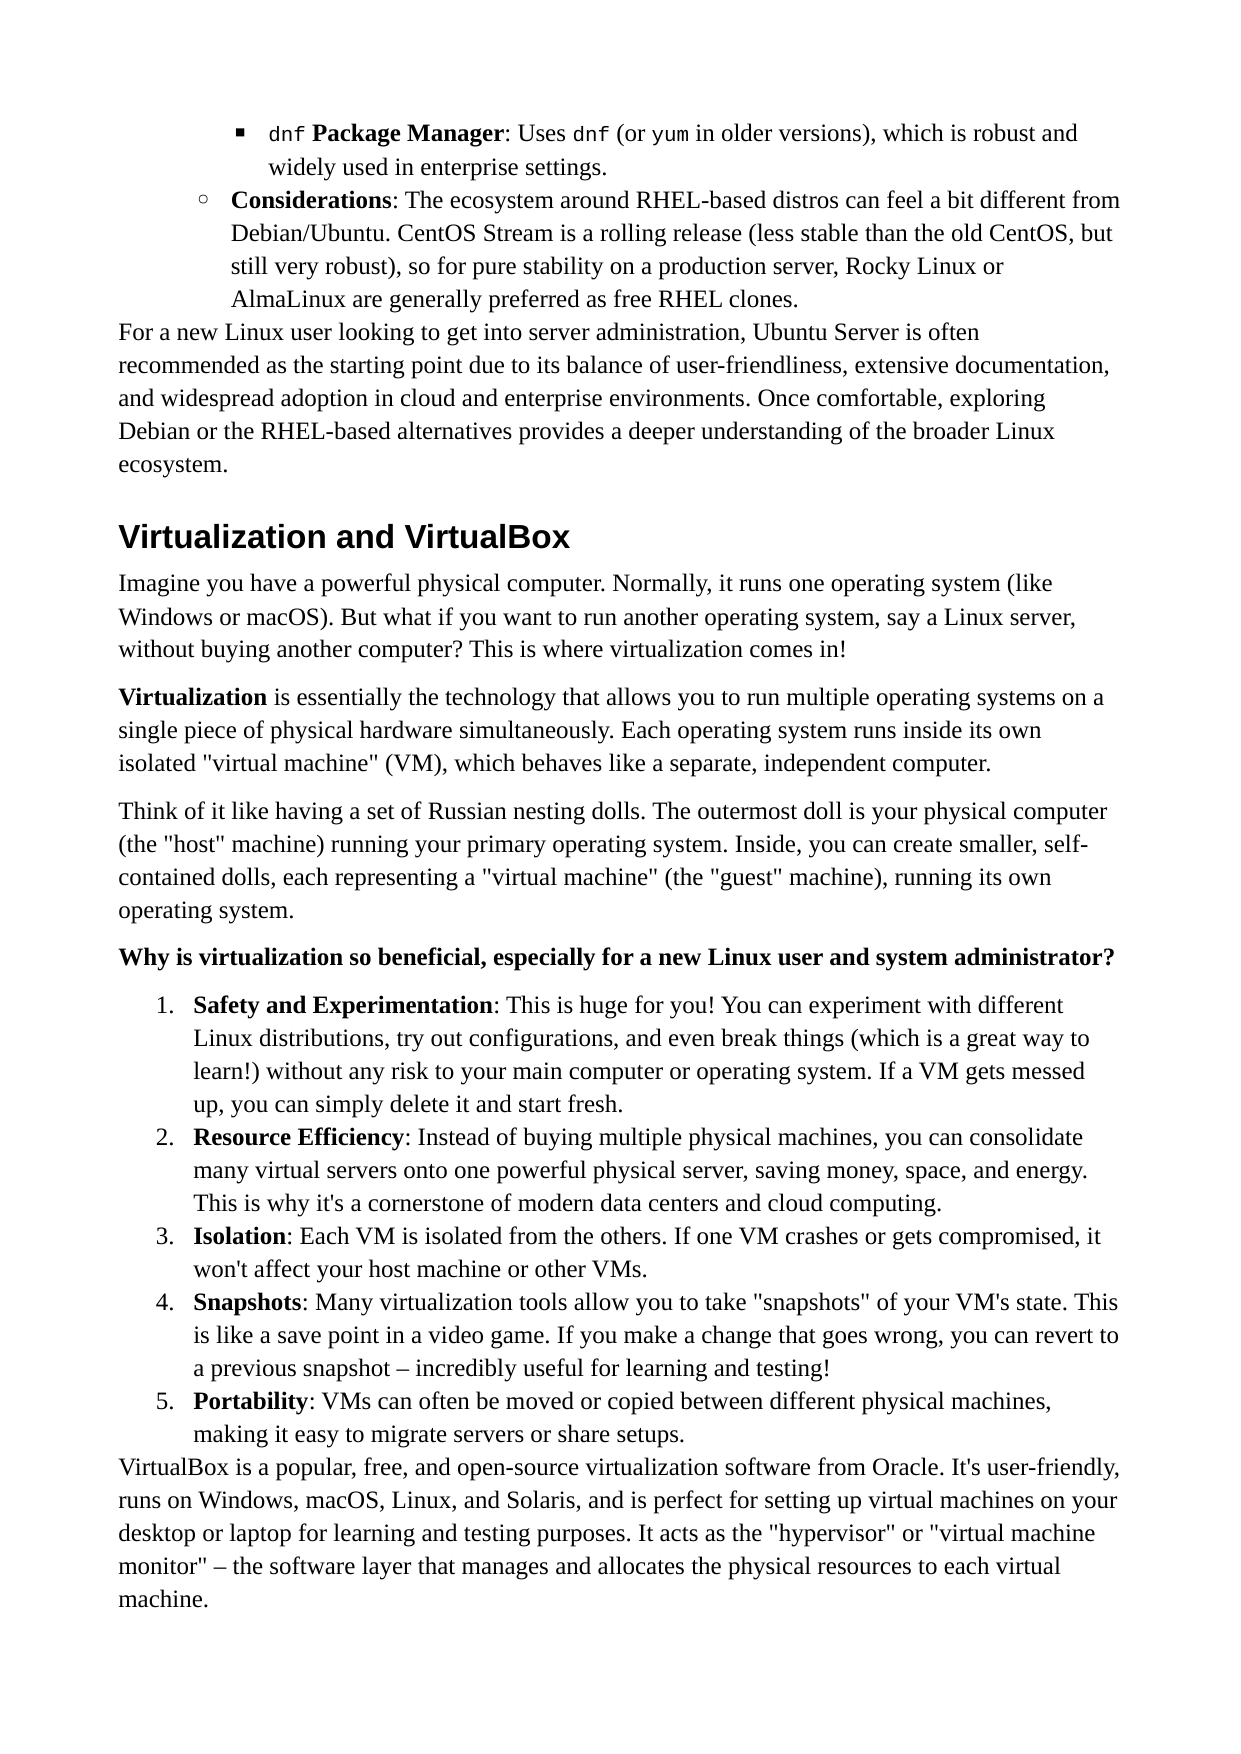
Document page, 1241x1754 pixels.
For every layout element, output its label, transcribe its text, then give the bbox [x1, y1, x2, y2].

text VirtualBox is a popular, free, and open-source virtualization software from Oracle. It's user-friendly, runs on Windows, macOS, Linux, and Solaris, and is perfect for setting up virtual machines on your desktop or laptop for learning and testing purposes. It acts as the "hypervisor" or "virtual machine monitor" – the software layer that manages and allocates the physical resources to each virtual machine. [118, 1452, 1122, 1613]
list Isolation: Each VM is isolated from the others. If one VM crashes or gets compromised, it won't affect your host machine or other VMs. [156, 1221, 1122, 1283]
list Portability: VMs can often be moved or copied between different physical machines, making it easy to migrate servers or share setups. [156, 1386, 1122, 1448]
text Imagine you have a powerful physical computer. Normally, it runs one operating system (like Windows or macOS). But what if you want to run another operating system, say a Linux server, without buying another computer? This is where virtualization comes in! [118, 568, 1122, 663]
text Virtualization is essentially the technology that allows you to run multiple operating systems on a single piece of physical hardware simultaneously. Each operating system runs inside its own isolated "virtual machine" (VM), which behaves like a separate, independent computer. [118, 682, 1122, 777]
list Considerations: The ecosystem around RHEL-based distros can feel a bit different from Debian/Ubuntu. CentOS Stream is a rolling release (less stable than the old CentOS, but still very robust), so for pure stability on a production server, Rocky Linux or AlmaLinux are generally preferred as free RHEL clones. [193, 185, 1122, 313]
list Resource Efficiency: Instead of buying multiple physical machines, you can consolidate many virtual servers onto one powerful physical server, saving money, space, and energy. This is why it's a cornerstone of modern data centers and cloud computing. [156, 1122, 1122, 1217]
list Safety and Experimentation: This is huge for you! You can experiment with different Linux distributions, try out configurations, and even break things (which is a great way to learn!) without any risk to your main computer or operating system. If a VM gets messed up, you can simply delete it and start fresh. [156, 990, 1122, 1118]
text Think of it like having a set of Russian nesting dolls. The outermost doll is your physical computer (the "host" machine) running your primary operating system. Inside, you can create smaller, self-contained dolls, each representing a "virtual machine" (the "guest" machine), running its own operating system. [118, 796, 1122, 924]
subtitle Virtualization and VirtualBox [118, 518, 1122, 556]
list dnf Package Manager: Uses dnf (or yum in older versions), which is robust and widely used in enterprise settings. [231, 118, 1122, 181]
text Why is virtualization so beneficial, especially for a new Linux user and system administrator? [118, 942, 1122, 971]
list Snapshots: Many virtualization tools allow you to take "snapshots" of your VM's state. This is like a save point in a video game. If you make a change that goes wrong, you can revert to a previous snapshot – incredibly useful for learning and testing! [156, 1287, 1122, 1382]
text For a new Linux user looking to get into server administration, Ubuntu Server is often recommended as the starting point due to its balance of user-friendliness, extensive documentation, and widespread adoption in cloud and enterprise environments. Once comfortable, exploring Debian or the RHEL-based alternatives provides a deeper understanding of the broader Linux ecosystem. [118, 317, 1122, 478]
